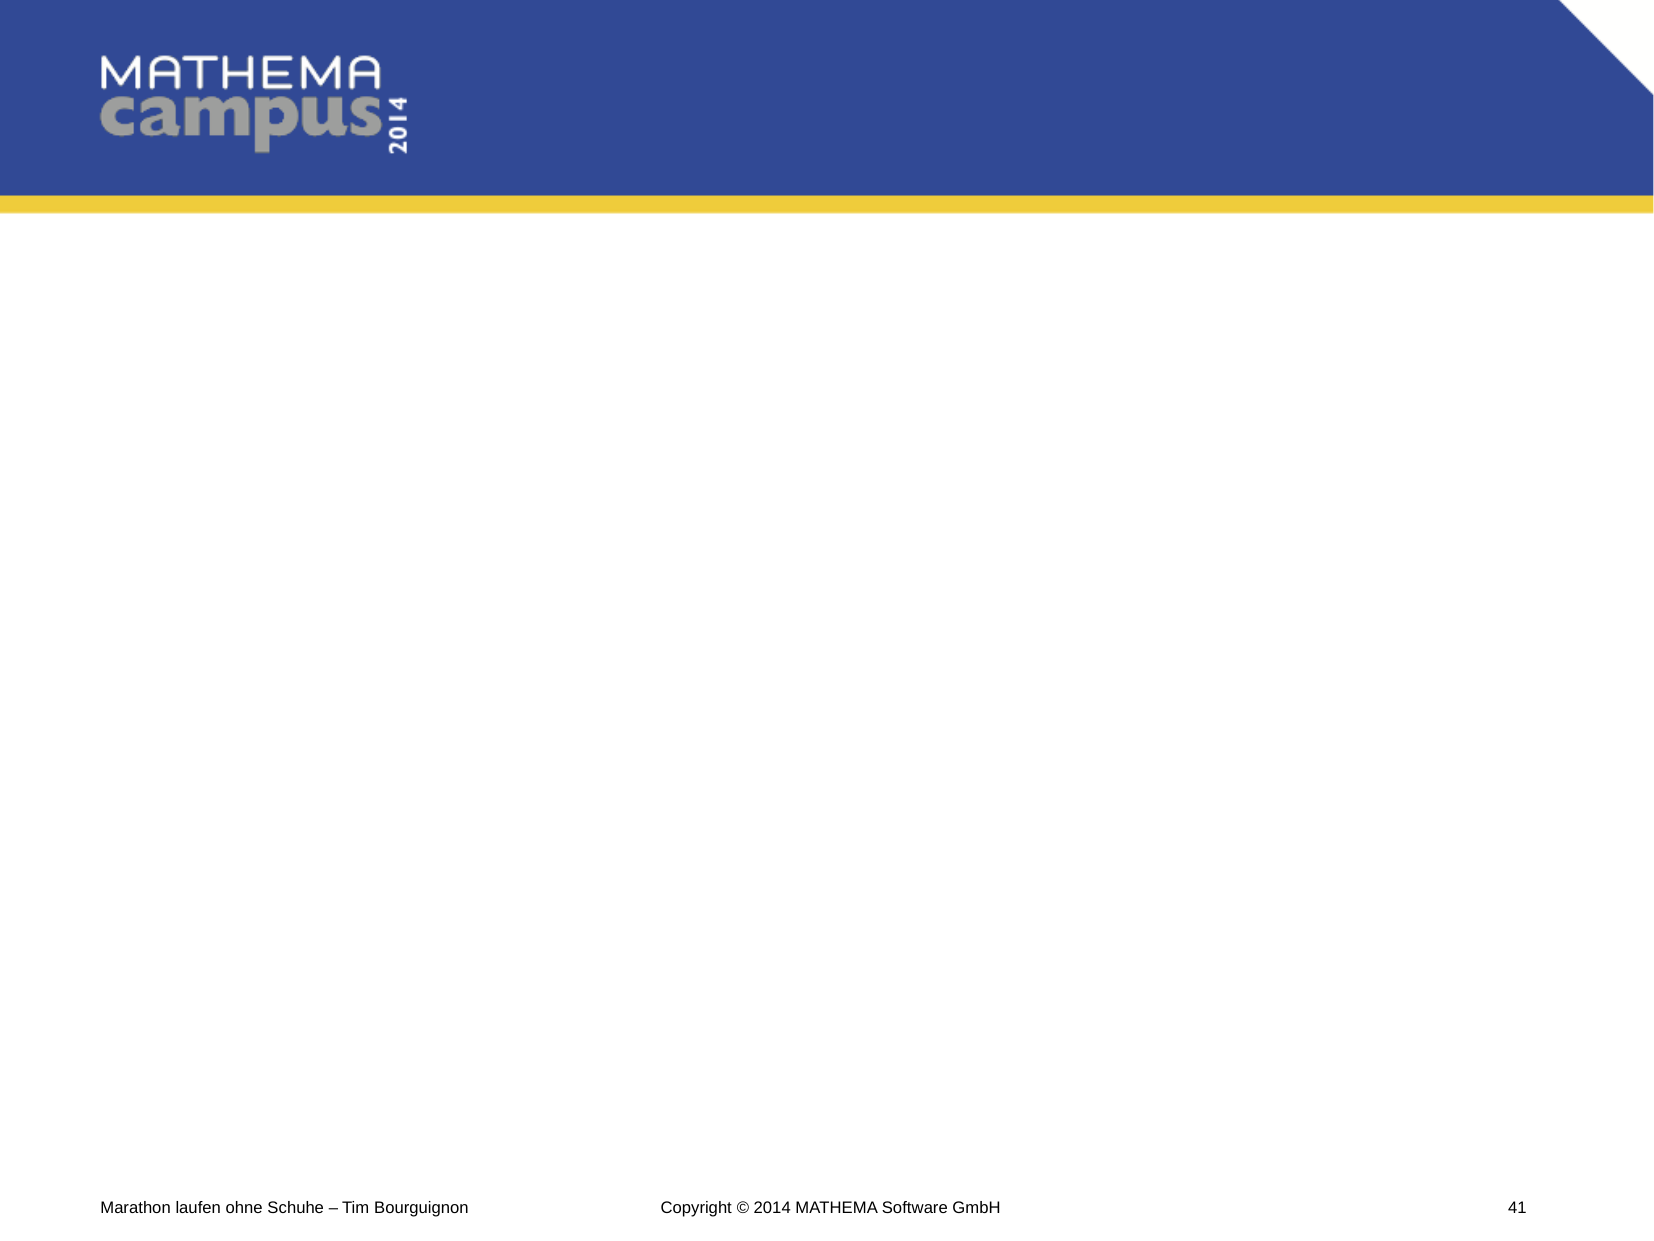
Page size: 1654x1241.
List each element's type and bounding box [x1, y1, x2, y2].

picture [0, 0, 1654, 217]
